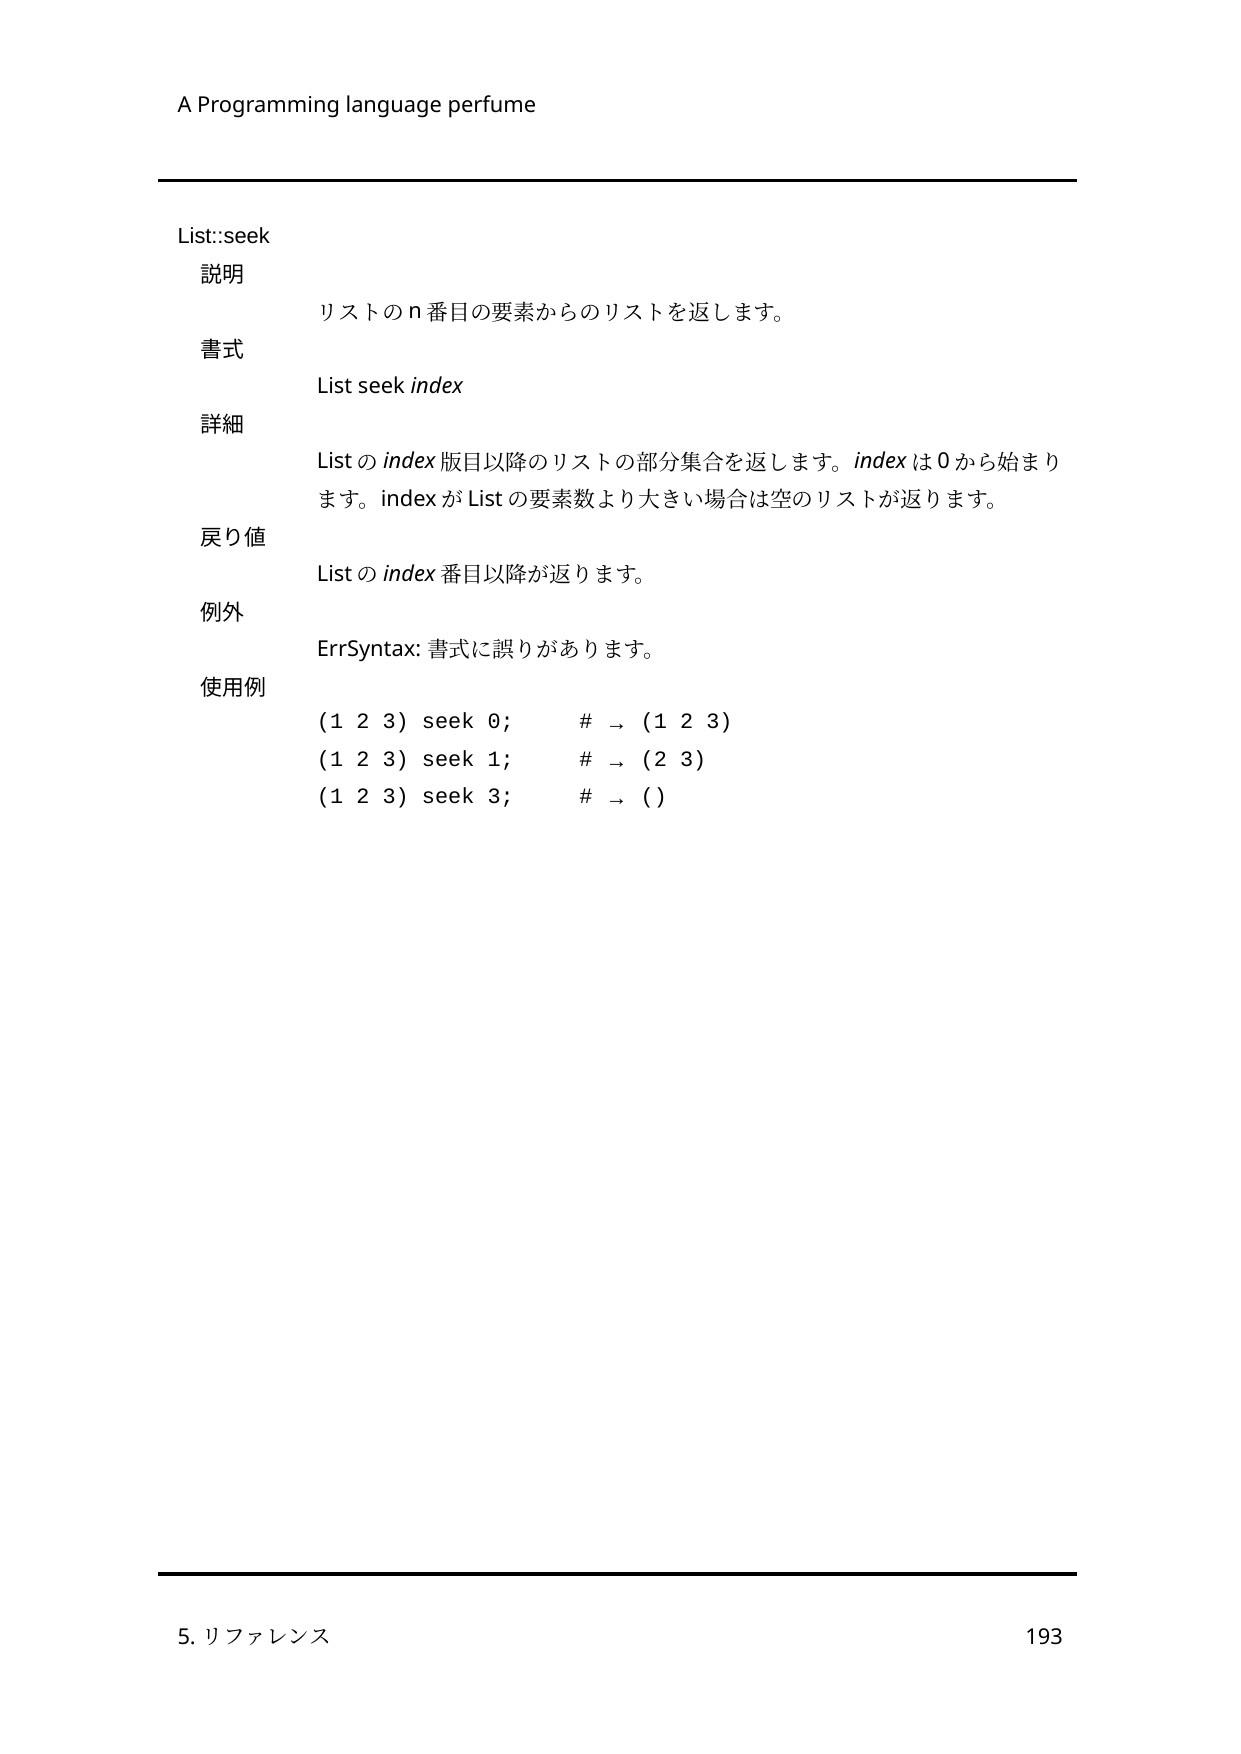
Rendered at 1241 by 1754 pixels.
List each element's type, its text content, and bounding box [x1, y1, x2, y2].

table_cell 使用例 [200, 667, 317, 817]
subtitle List::seek [177, 217, 1063, 254]
table_header 説明 [200, 254, 317, 329]
table_cell List seek index [317, 329, 1063, 404]
table_cell (1 2 3) seek 0; # → (1 2 3) (1 2 3) seek 1; # → (2 3) (1 2 3) seek 3; # → () [317, 667, 1063, 817]
table_cell Listのindex番目以降が返ります。 [317, 517, 1063, 592]
table_cell 例外 [200, 592, 317, 667]
table_cell 戻り値 [200, 517, 317, 592]
table_cell 書式 [200, 329, 317, 404]
table_cell ErrSyntax: 書式に誤りがあります。 [317, 592, 1063, 667]
table_cell 詳細 [200, 404, 317, 517]
table_cell Listのindex版目以降のリストの部分集合を返します。indexは0から始まります。indexがListの要素数より大きい場合は空のリストが返ります。 [317, 404, 1063, 517]
table_header リストのn番目の要素からのリストを返します。 [317, 254, 1063, 329]
